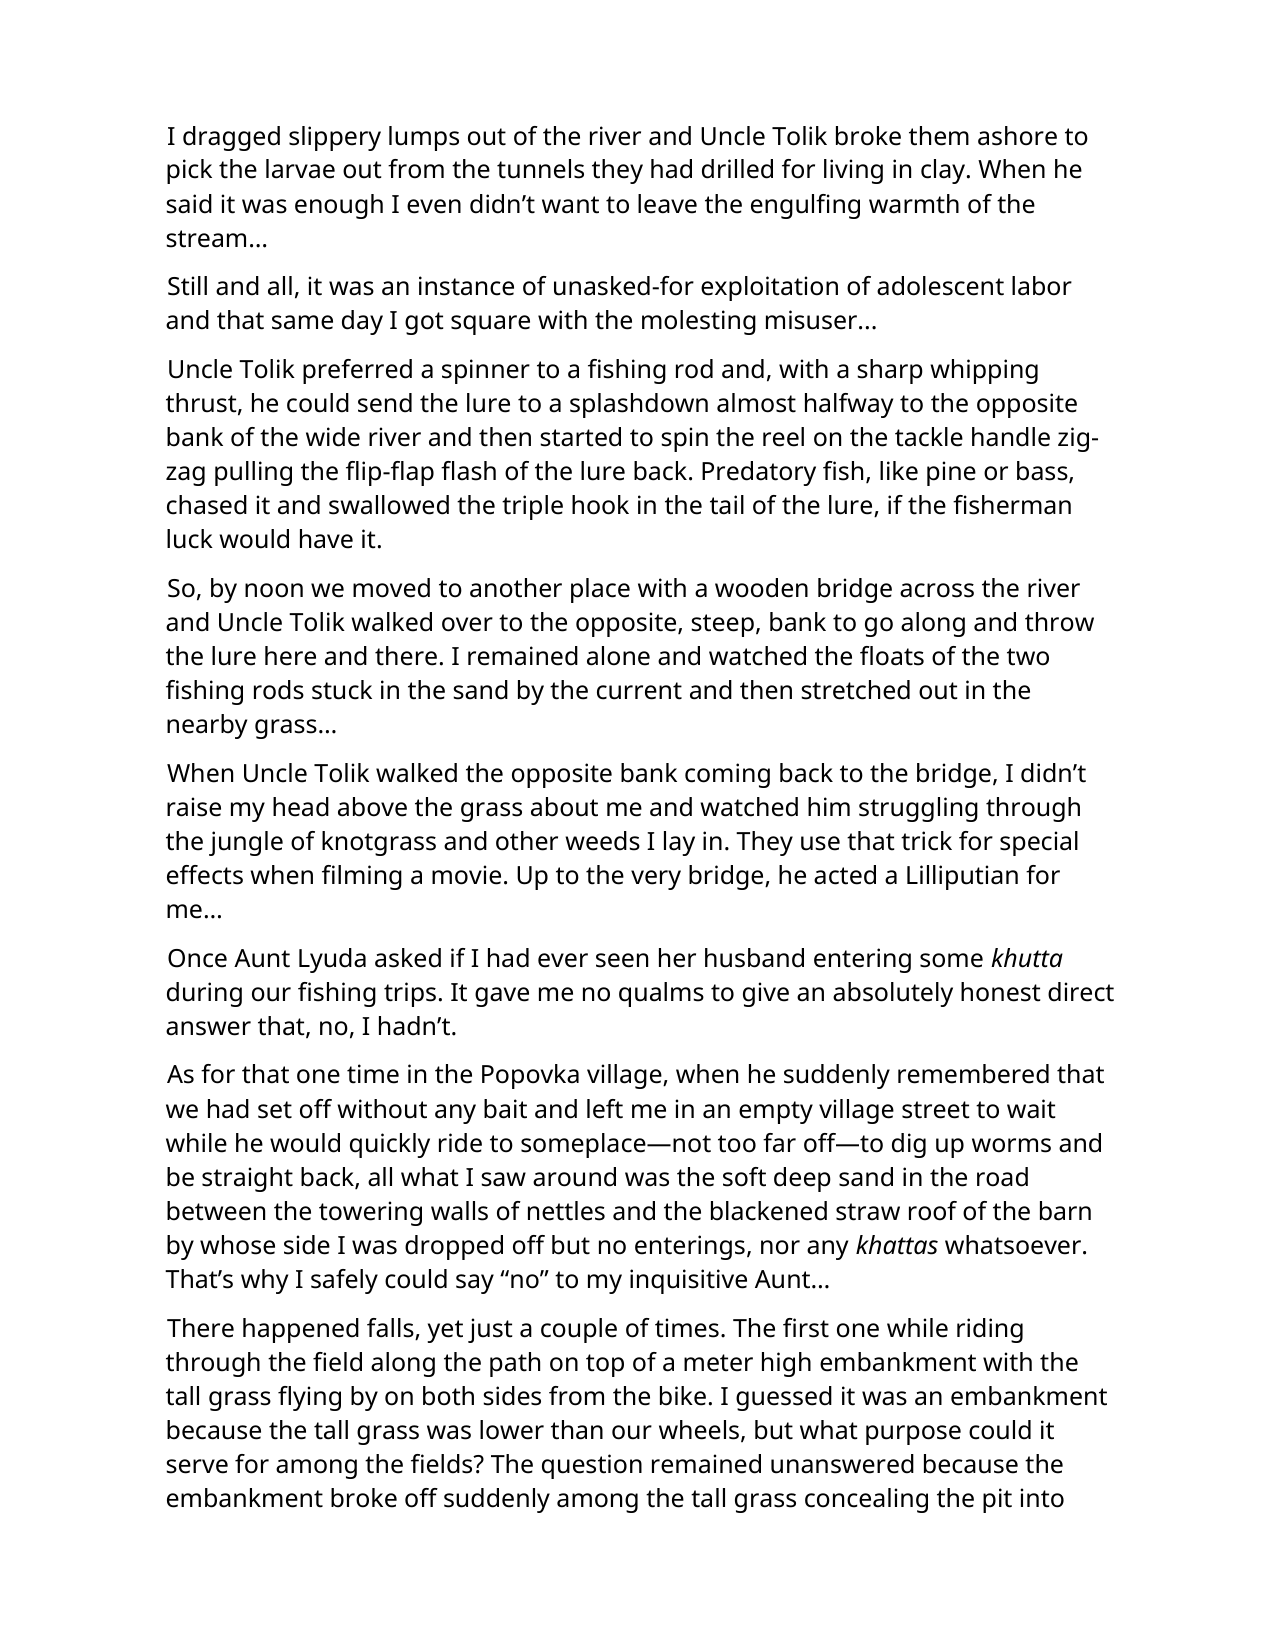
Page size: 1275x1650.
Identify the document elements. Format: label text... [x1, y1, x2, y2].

text Once Aunt Lyuda asked if I had ever seen her husband entering some khutta during our fishing trips. It gave me no qualms to give an absolutely honest direct answer that, no, I hadn’t. [165, 940, 1118, 1043]
text I dragged slippery lumps out of the river and Uncle Tolik broke them ashore to pick the larvae out from the tunnels they had drilled for living in clay. When he said it was enough I even didn’t want to leave the engulfing warmth of the stream… [165, 118, 1118, 254]
text So, by noon we moved to another place with a wooden bridge across the river and Uncle Tolik walked over to the opposite, steep, bank to go along and throw the lure here and there. I remained alone and watched the floats of the two fishing rods stuck in the sand by the current and then stretched out in the nearby grass… [165, 571, 1118, 741]
text Still and all, it was an instance of unasked-for exploitation of adolescent labor and that same day I got square with the molesting misuser... [165, 269, 1118, 337]
text Uncle Tolik preferred a spinner to a fishing rod and, with a sharp whipping thrust, he could send the lure to a splashdown almost halfway to the opposite bank of the wide river and then started to spin the reel on the tackle handle zig-zag pulling the flip-flap flash of the lure back. Predatory fish, like pine or bass, chased it and swallowed the triple hook in the tail of the lure, if the fisherman luck would have it. [165, 352, 1118, 556]
text As for that one time in the Popovka village, when he suddenly remembered that we had set off without any bait and left me in an empty village street to wait while he would quickly ride to someplace—not too far off—to dig up worms and be straight back, all what I saw around was the soft deep sand in the road between the towering walls of nettles and the blackened straw roof of the barn by whose side I was dropped off but no enterings, nor any khattas whatsoever. That’s why I safely could say “no” to my inquisitive Aunt… [165, 1057, 1118, 1296]
text When Uncle Tolik walked the opposite bank coming back to the bridge, I didn’t raise my head above the grass about me and watched him struggling through the jungle of knotgrass and other weeds I lay in. They use that trick for special effects when filming a movie. Up to the very bridge, he acted a Lilliputian for me… [165, 756, 1118, 926]
text There happened falls, yet just a couple of times. The first one while riding through the field along the path on top of a meter high embankment with the tall grass flying by on both sides from the bike. I guessed it was an embankment because the tall grass was lower than our wheels, but what purpose could it serve for among the fields? The question remained unanswered because the embankment broke off suddenly among the tall grass concealing the pit into [165, 1310, 1118, 1514]
